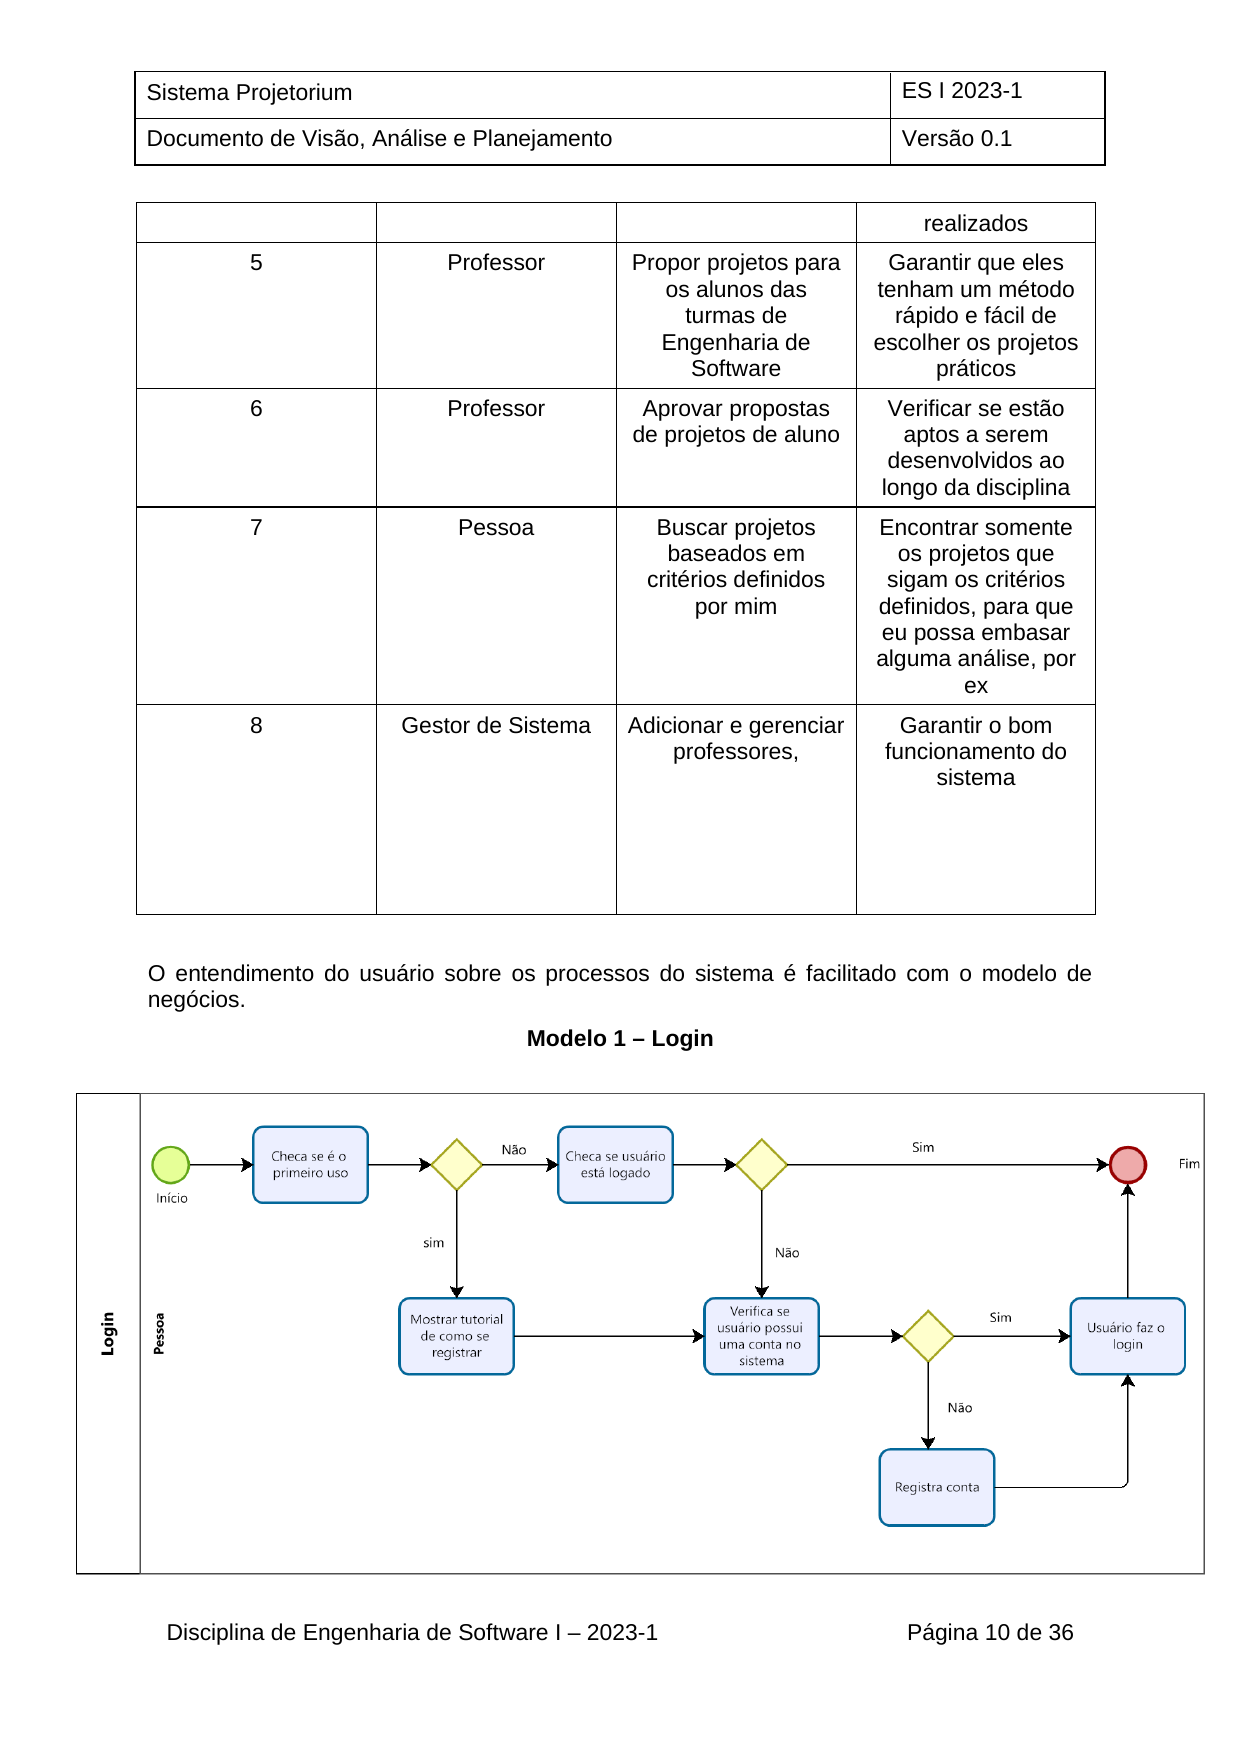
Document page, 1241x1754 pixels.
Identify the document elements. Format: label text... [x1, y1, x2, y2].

text O entendimento do usuário sobre os processos do sistema é facilitado com o modelo de negócios. [148, 960, 1092, 1012]
table_cell Garantir o bom funcionamento do sistema [857, 705, 1095, 913]
table_cell Encontrar somente os projetos que sigam os critérios definidos, para que eu possa embasar alguma análise, por ex [857, 508, 1095, 704]
table_cell Adicionar e gerenciar professores, [617, 705, 856, 913]
table_cell Gestor de Sistema [377, 705, 616, 913]
table_cell [137, 203, 376, 242]
table_cell Propor projetos para os alunos das turmas de Engenharia de Software [617, 243, 856, 387]
picture [57, 1073, 1223, 1592]
table_cell [617, 203, 856, 242]
table_cell Garantir que eles tenham um método rápido e fácil de escolher os projetos práticos [857, 243, 1095, 387]
table_cell Professor [377, 243, 616, 387]
table_cell Pessoa [377, 508, 616, 704]
table_cell Buscar projetos baseados em critérios definidos por mim [617, 508, 856, 704]
table_cell 7 [137, 508, 376, 704]
table_cell 8 [137, 705, 376, 913]
table_cell realizados [857, 203, 1095, 242]
table_cell 5 [137, 243, 376, 387]
table_cell [377, 203, 616, 242]
table_cell Verificar se estão aptos a serem desenvolvidos ao longo da disciplina [857, 389, 1095, 506]
table_cell 6 [137, 389, 376, 506]
table_cell Aprovar propostas de projetos de aluno [617, 389, 856, 506]
text Modelo 1 – Login [148, 1025, 1092, 1051]
table_cell Professor [377, 389, 616, 506]
